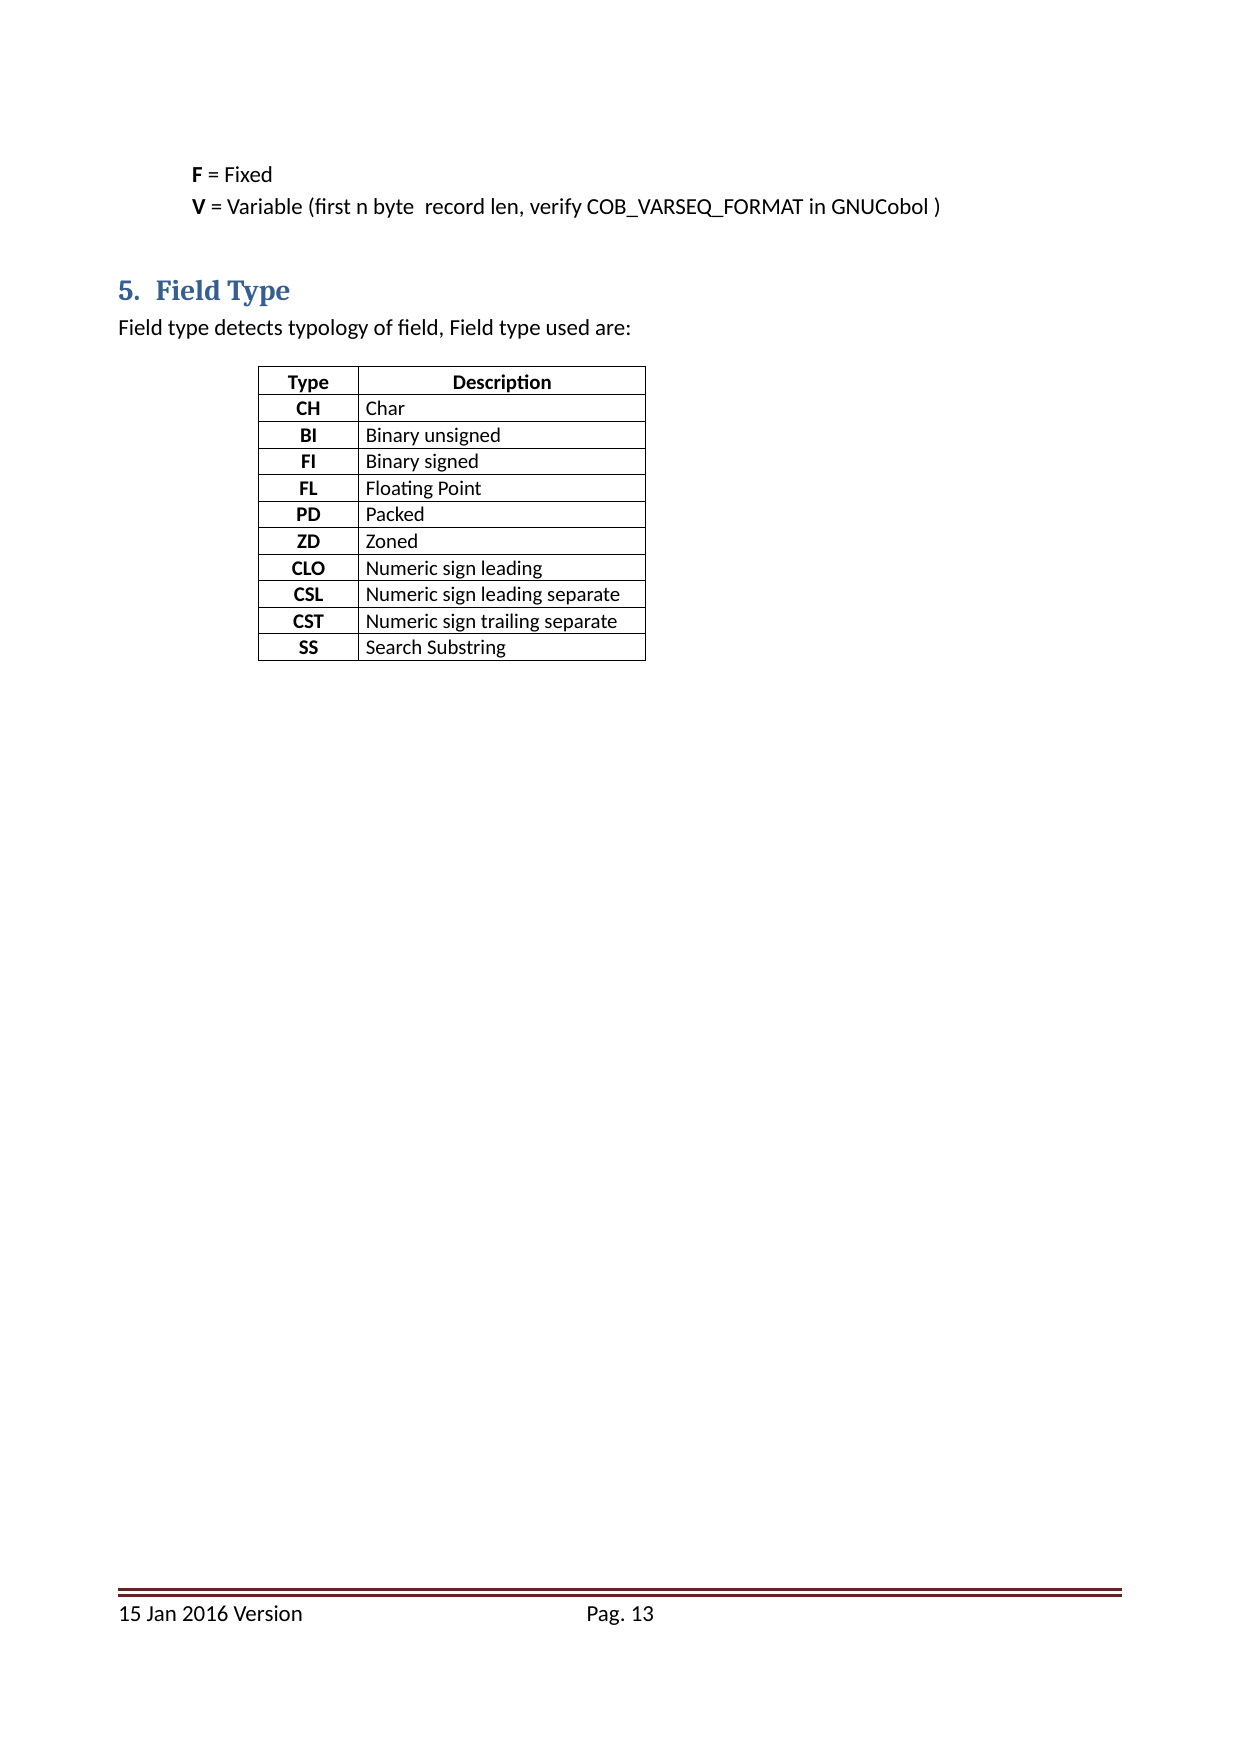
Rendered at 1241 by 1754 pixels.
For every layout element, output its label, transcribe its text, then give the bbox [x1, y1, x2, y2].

table_cell CH [259, 395, 358, 421]
table_cell SS [259, 634, 358, 660]
table_cell Packed [359, 502, 645, 527]
table_cell PD [259, 502, 358, 527]
table_cell Binary unsigned [359, 422, 645, 447]
table_cell CLO [259, 555, 358, 580]
table_cell ZD [259, 528, 358, 554]
table_cell FI [259, 449, 358, 474]
list Field Type [118, 274, 1122, 308]
table_cell CST [259, 608, 358, 633]
text Field type detects typology of field, Field type used are: [118, 313, 1122, 341]
table_cell BI [259, 422, 358, 447]
text F = Fixed [192, 160, 1122, 188]
table_cell Numeric sign trailing separate [359, 608, 645, 633]
table_cell Numeric sign leading separate [359, 581, 645, 607]
table_header Type [259, 367, 358, 394]
table_cell FL [259, 475, 358, 501]
table_cell Floating Point [359, 475, 645, 501]
table_cell Search Substring [359, 634, 645, 660]
table_cell Char [359, 395, 645, 421]
table_cell CSL [259, 581, 358, 607]
text V = Variable (first n byte record len, verify COB_VARSEQ_FORMAT in GNUCobol ) [192, 192, 1122, 220]
table_cell Numeric sign leading [359, 555, 645, 580]
table_cell Binary signed [359, 449, 645, 474]
table_cell Zoned [359, 528, 645, 554]
table_header Description [359, 367, 645, 394]
